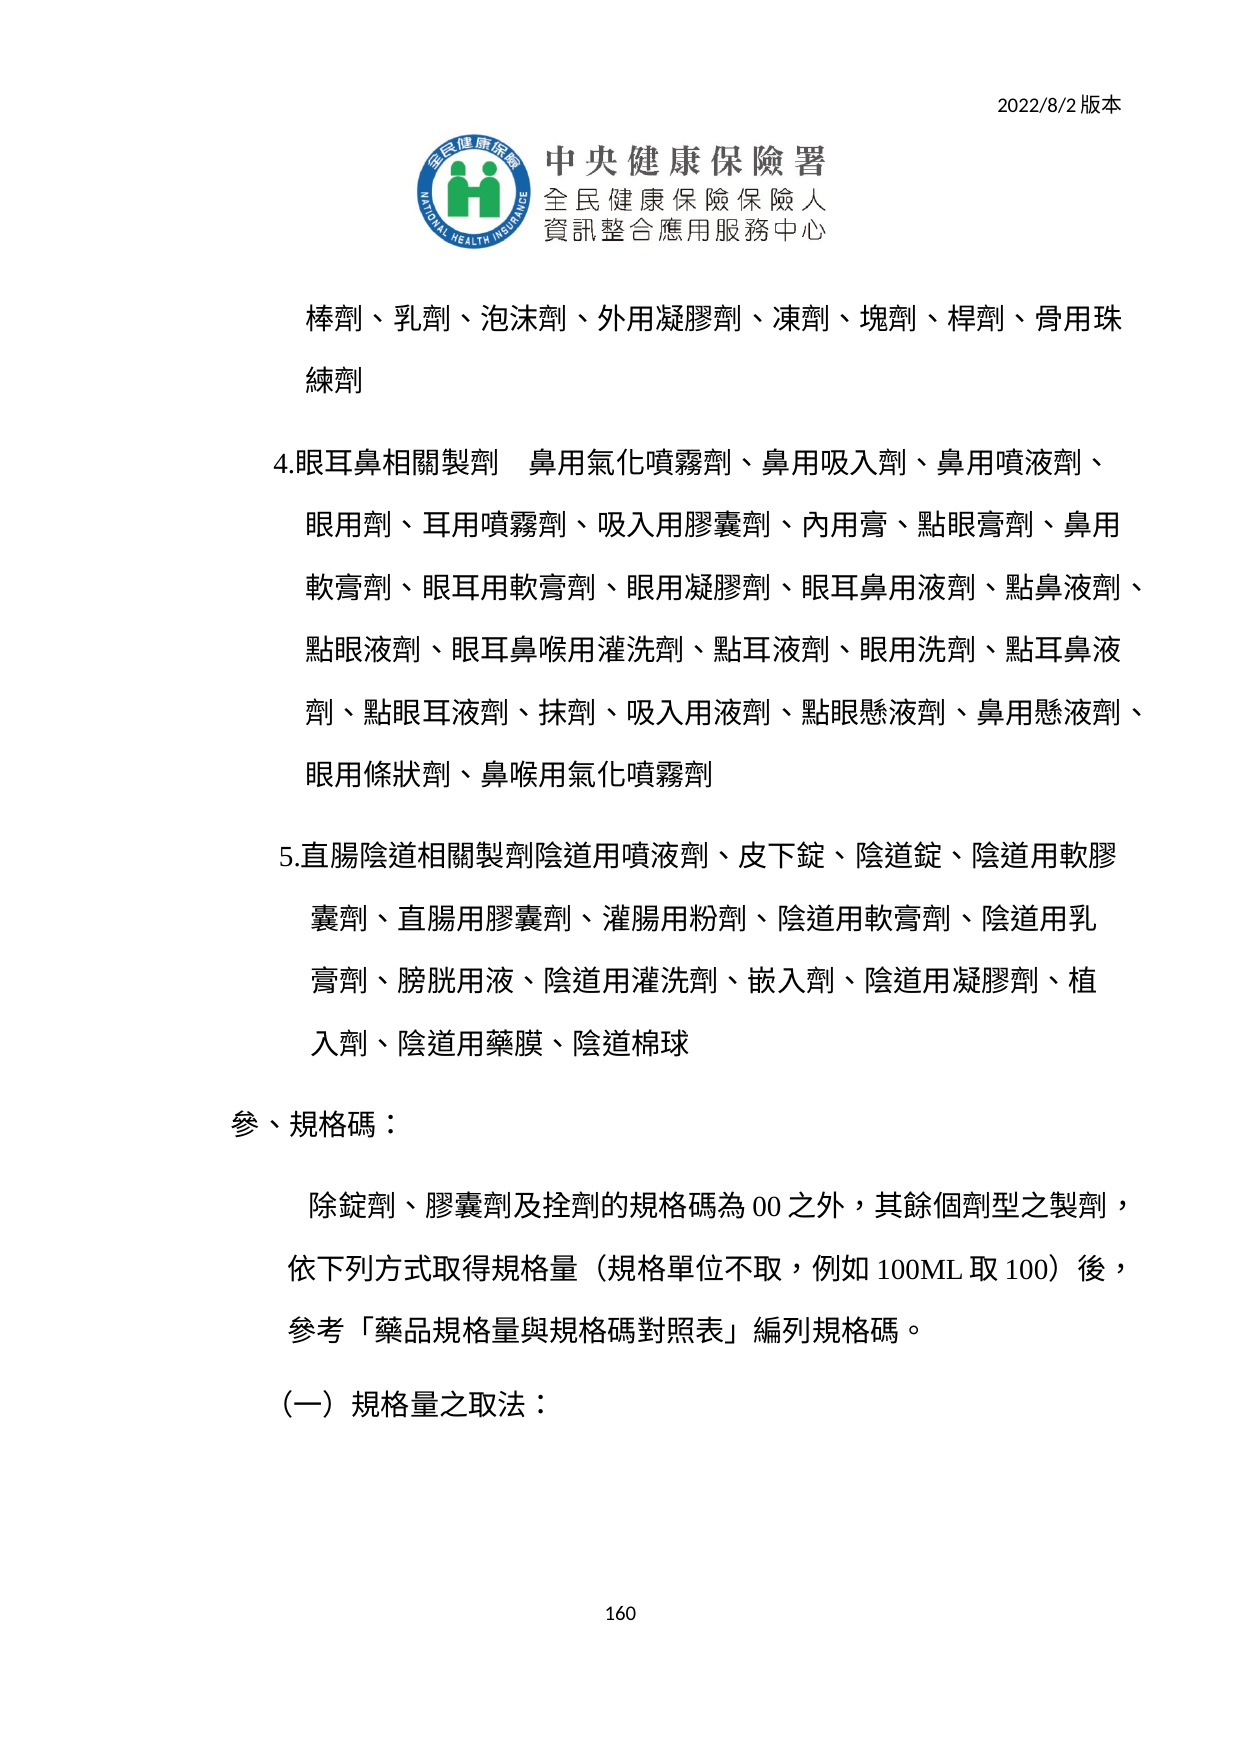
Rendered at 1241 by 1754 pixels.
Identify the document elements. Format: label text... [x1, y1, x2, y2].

text 參、規格碼： [231, 1081, 1122, 1144]
text 5.直腸陰道相關製劑陰道用噴液劑、皮下錠、陰道錠、陰道用軟膠囊劑、直腸用膠囊劑、灌腸用粉劑、陰道用軟膏劑、陰道用乳膏劑、膀胱用液、陰道用灌洗劑、嵌入劑、陰道用凝膠劑、植入劑、陰道用藥膜、陰道棉球 [279, 812, 1122, 1062]
text 4.眼耳鼻相關製劑 鼻用氣化噴霧劑、鼻用吸入劑、鼻用噴液劑、眼用劑、耳用噴霧劑、吸入用膠囊劑、內用膏、點眼膏劑、鼻用軟膏劑、眼耳用軟膏劑、眼用凝膠劑、眼耳鼻用液劑、點鼻液劑、點眼液劑、眼耳鼻喉用灌洗劑、點耳液劑、眼用洗劑、點耳鼻液劑、點眼耳液劑、抹劑、吸入用液劑、點眼懸液劑、鼻用懸液劑、眼用條狀劑、鼻喉用氣化噴霧劑 [273, 419, 1122, 794]
text （一）規格量之取法： [249, 1361, 1122, 1424]
text 棒劑、乳劑、泡沫劑、外用凝膠劑、凍劑、塊劑、桿劑、骨用珠練劑 [249, 275, 1122, 400]
text 除錠劑、膠囊劑及拴劑的規格碼為00之外，其餘個劑型之製劑，依下列方式取得規格量（規格單位不取，例如100ML取100）後，參考「藥品規格量與規格碼對照表」編列規格碼。 [287, 1162, 1122, 1350]
